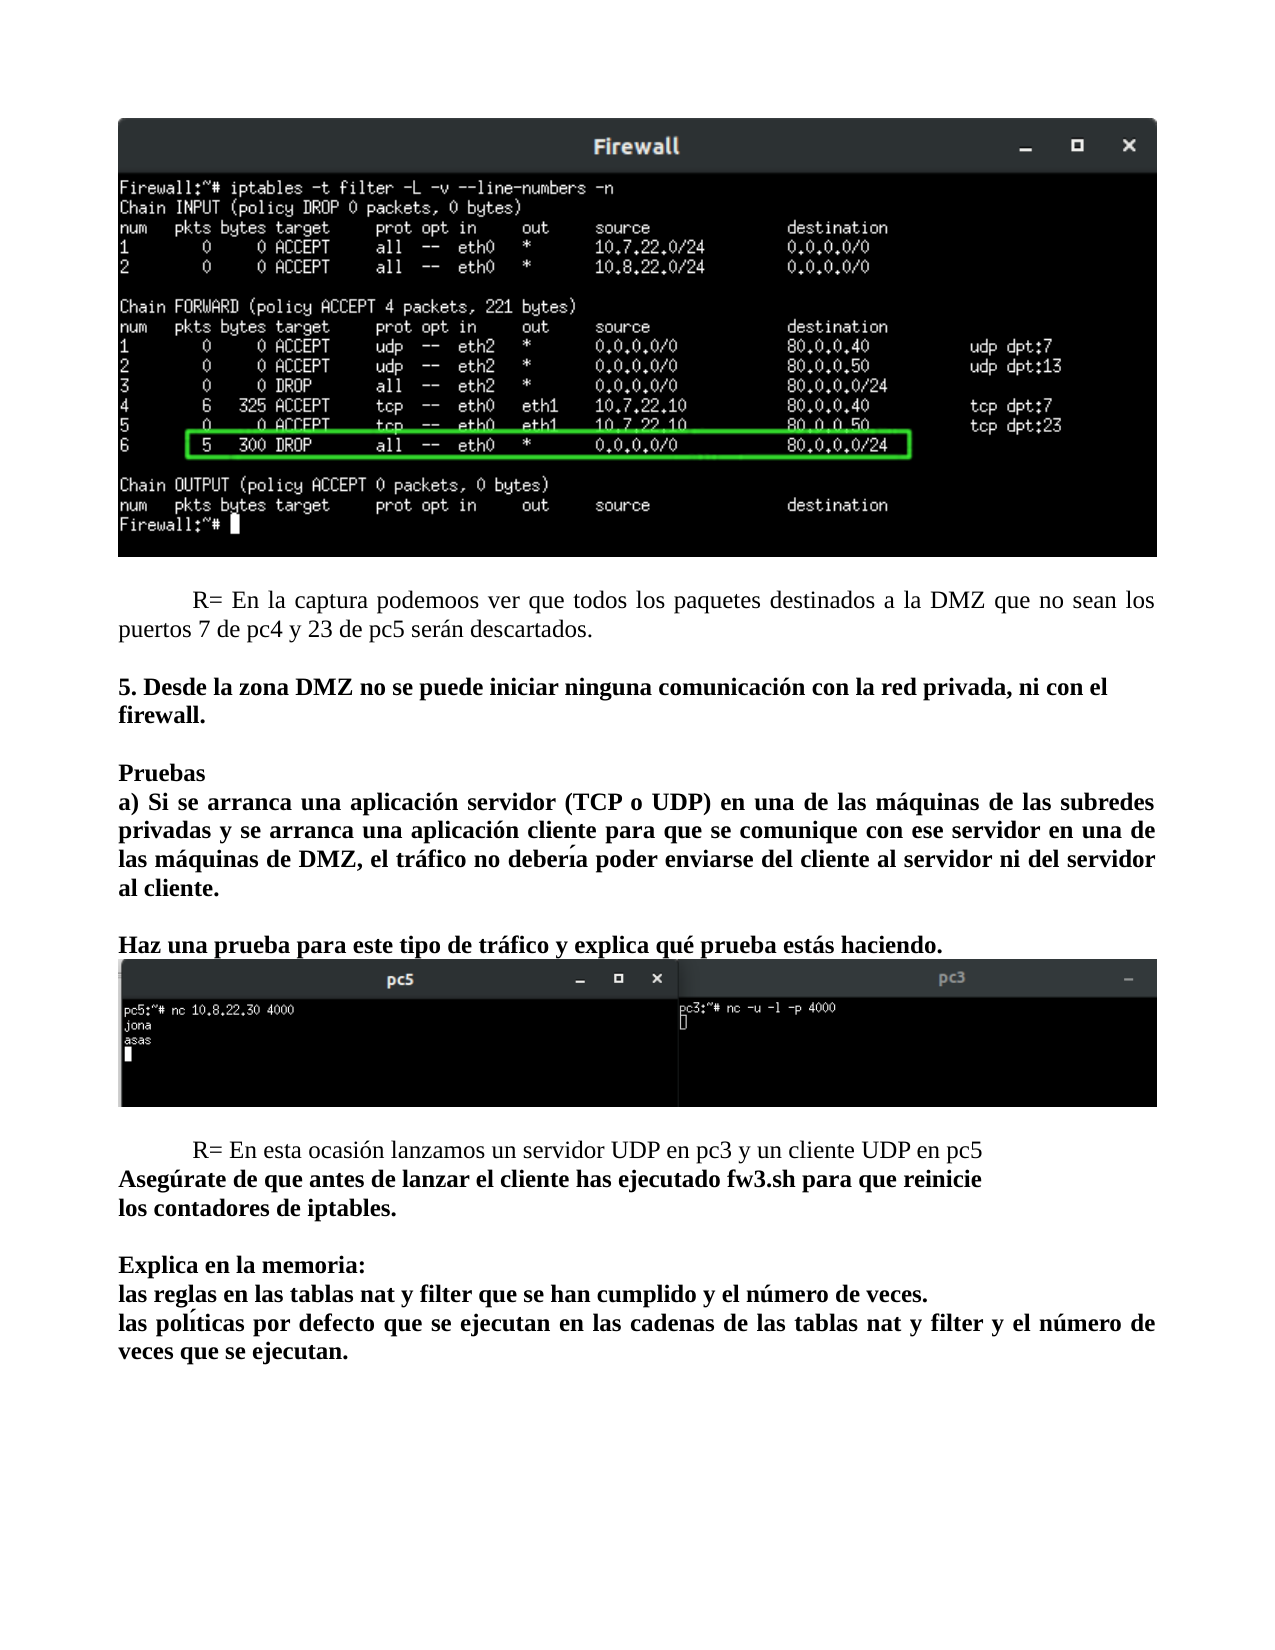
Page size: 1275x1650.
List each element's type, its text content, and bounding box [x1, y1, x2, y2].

text Asegúrate de que antes de lanzar el cliente has ejecutado fw3.sh para que reinicie [118, 1164, 1157, 1193]
picture [118, 959, 1157, 1107]
text los contadores de iptables. [118, 1193, 1157, 1221]
text a) Si se arranca una aplicación servidor (TCP o UDP) en una de las máquinas de las subredes privadas y se arranca una aplicación cliente para que se comunique con ese servidor en una de las máquinas de DMZ, el tráfico no deberı́a poder enviarse del cliente al servidor ni del servidor al cliente. [118, 787, 1157, 902]
text Pruebas [118, 758, 1157, 787]
text firewall. [118, 700, 1157, 729]
picture [118, 118, 1157, 557]
text R= En esta ocasión lanzamos un servidor UDP en pc3 y un cliente UDP en pc5 [118, 1135, 1157, 1164]
text R= En la captura podemoos ver que todos los paquetes destinados a la DMZ que no sean los puertos 7 de pc4 y 23 de pc5 serán descartados. [118, 585, 1157, 643]
text Haz una prueba para este tipo de tráfico y explica qué prueba estás haciendo. [118, 930, 1157, 959]
text 5. Desde la zona DMZ no se puede iniciar ninguna comunicación con la red privada, ni con el [118, 672, 1157, 700]
text las reglas en las tablas nat y filter que se han cumplido y el número de veces. [118, 1279, 1157, 1308]
text las polı́ticas por defecto que se ejecutan en las cadenas de las tablas nat y filter y el número de veces que se ejecutan. [118, 1308, 1157, 1365]
text Explica en la memoria: [118, 1250, 1157, 1279]
